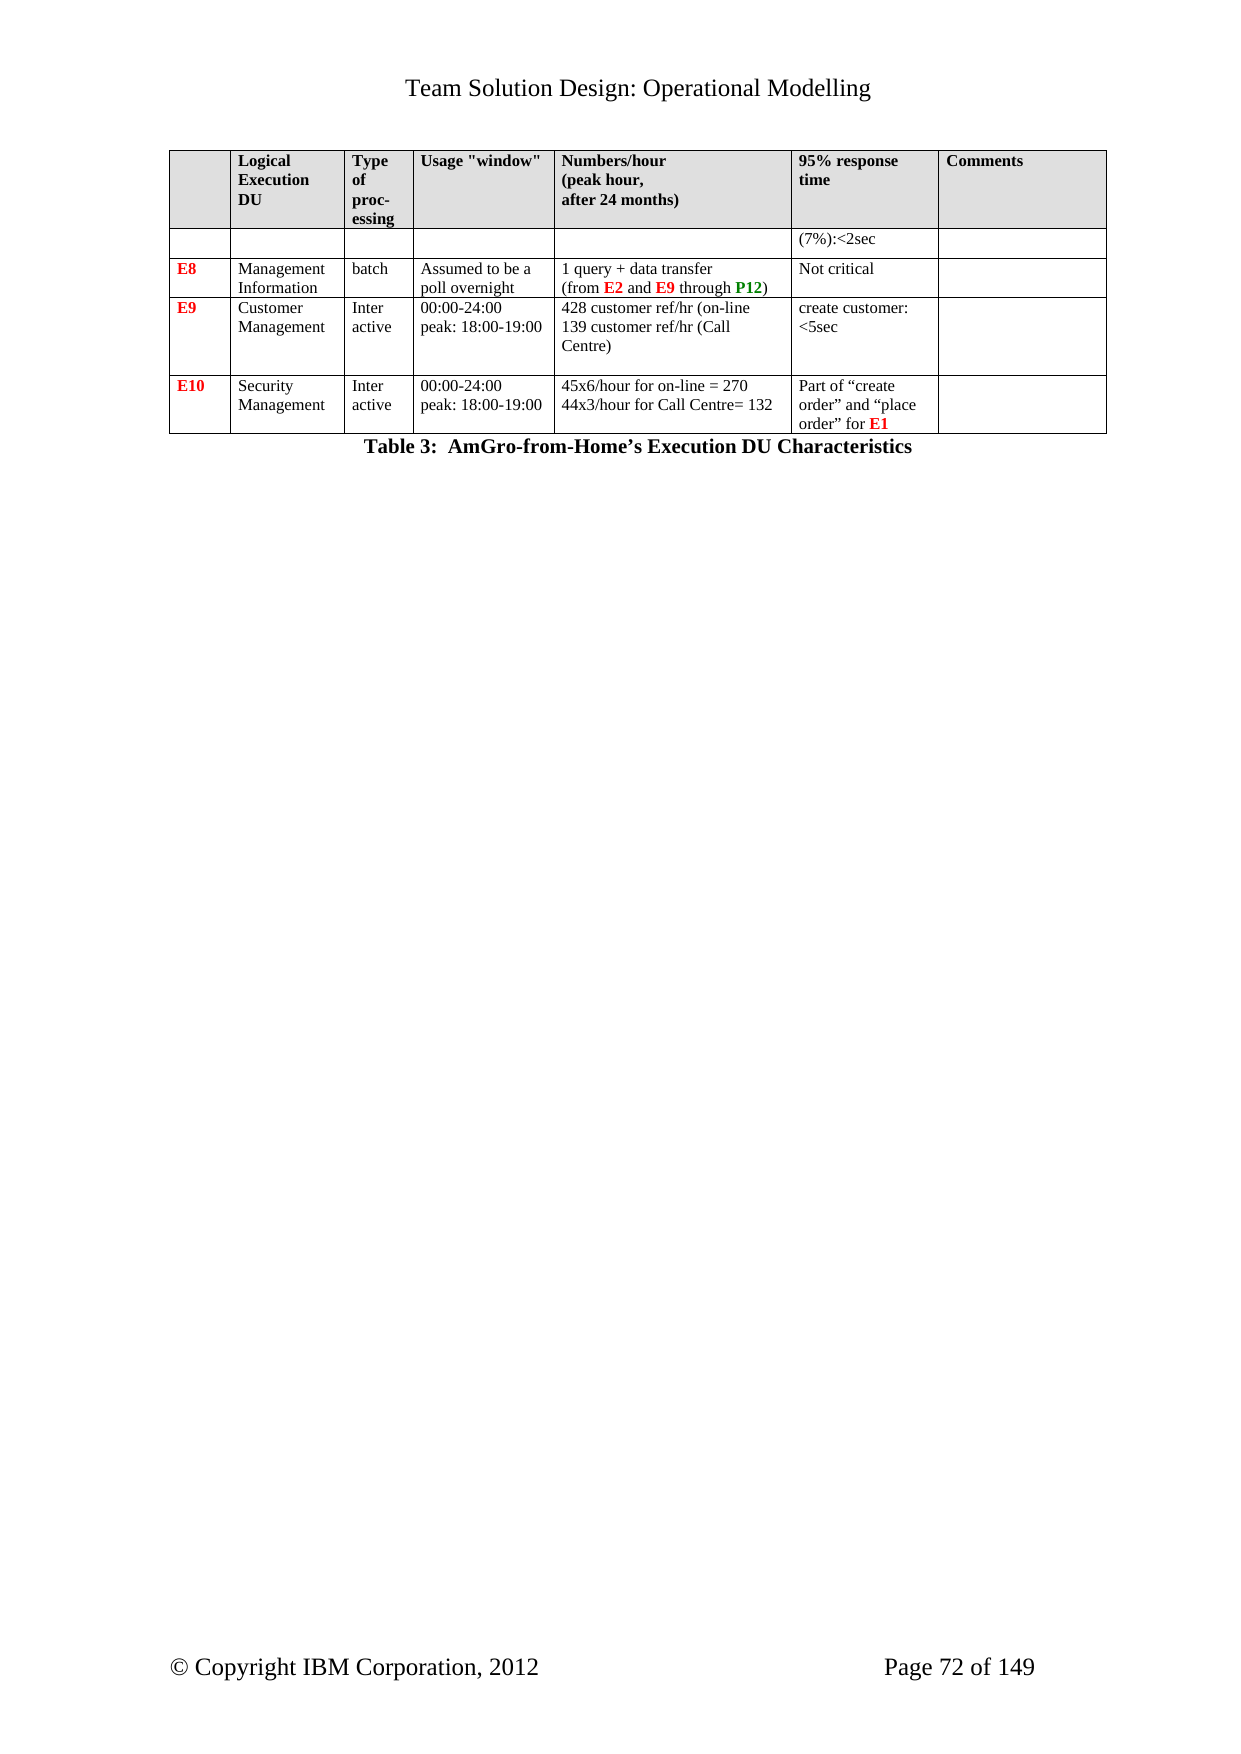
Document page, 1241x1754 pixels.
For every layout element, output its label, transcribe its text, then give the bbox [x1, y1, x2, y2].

table_cell Management Information [231, 259, 344, 297]
table_cell 428 customer ref/hr (on-line 139 customer ref/hr (Call Centre) [555, 298, 791, 374]
table_cell Security Management [231, 376, 344, 433]
table_cell E10 [170, 376, 230, 433]
table_cell 45x6/hour for on-line = 270 44x3/hour for Call Centre= 132 [555, 376, 791, 433]
table_header Usage "window" [414, 151, 554, 228]
table_cell [170, 229, 230, 257]
table_header Numbers/hour (peak hour, after 24 months) [555, 151, 791, 228]
table_cell [231, 229, 344, 257]
table_cell Part of “create order” and “place order” for E1 [792, 376, 938, 433]
table_cell Assumed to be a poll overnight [414, 259, 554, 297]
table_cell E8 [170, 259, 230, 297]
table_cell [939, 376, 1106, 433]
table_cell [345, 229, 413, 257]
table_cell [939, 229, 1106, 257]
table_cell Inter active [345, 298, 413, 374]
table_cell 00:00-24:00 peak: 18:00-19:00 [414, 298, 554, 374]
table_cell Customer Management [231, 298, 344, 374]
table_cell Not critical [792, 259, 938, 297]
table_cell E9 [170, 298, 230, 374]
table_header 95% response time [792, 151, 938, 228]
table_cell (7%):<2sec [792, 229, 938, 257]
table_cell batch [345, 259, 413, 297]
table_header [170, 151, 230, 228]
table_header Type of proc-essing [345, 151, 413, 228]
table_cell Inter active [345, 376, 413, 433]
table_cell 00:00-24:00 peak: 18:00-19:00 [414, 376, 554, 433]
table_header Comments [939, 151, 1106, 228]
table_header Logical Execution DU [231, 151, 344, 228]
table_cell [939, 298, 1106, 374]
table_cell [414, 229, 554, 257]
table_cell 1 query + data transfer (from E2 and E9 through P12) [555, 259, 791, 297]
table_cell [939, 259, 1106, 297]
text Table 3: AmGro-from-Home’s Execution DU Characteristics [169, 434, 1107, 458]
table_cell create customer: <5sec [792, 298, 938, 374]
table_cell [555, 229, 791, 257]
